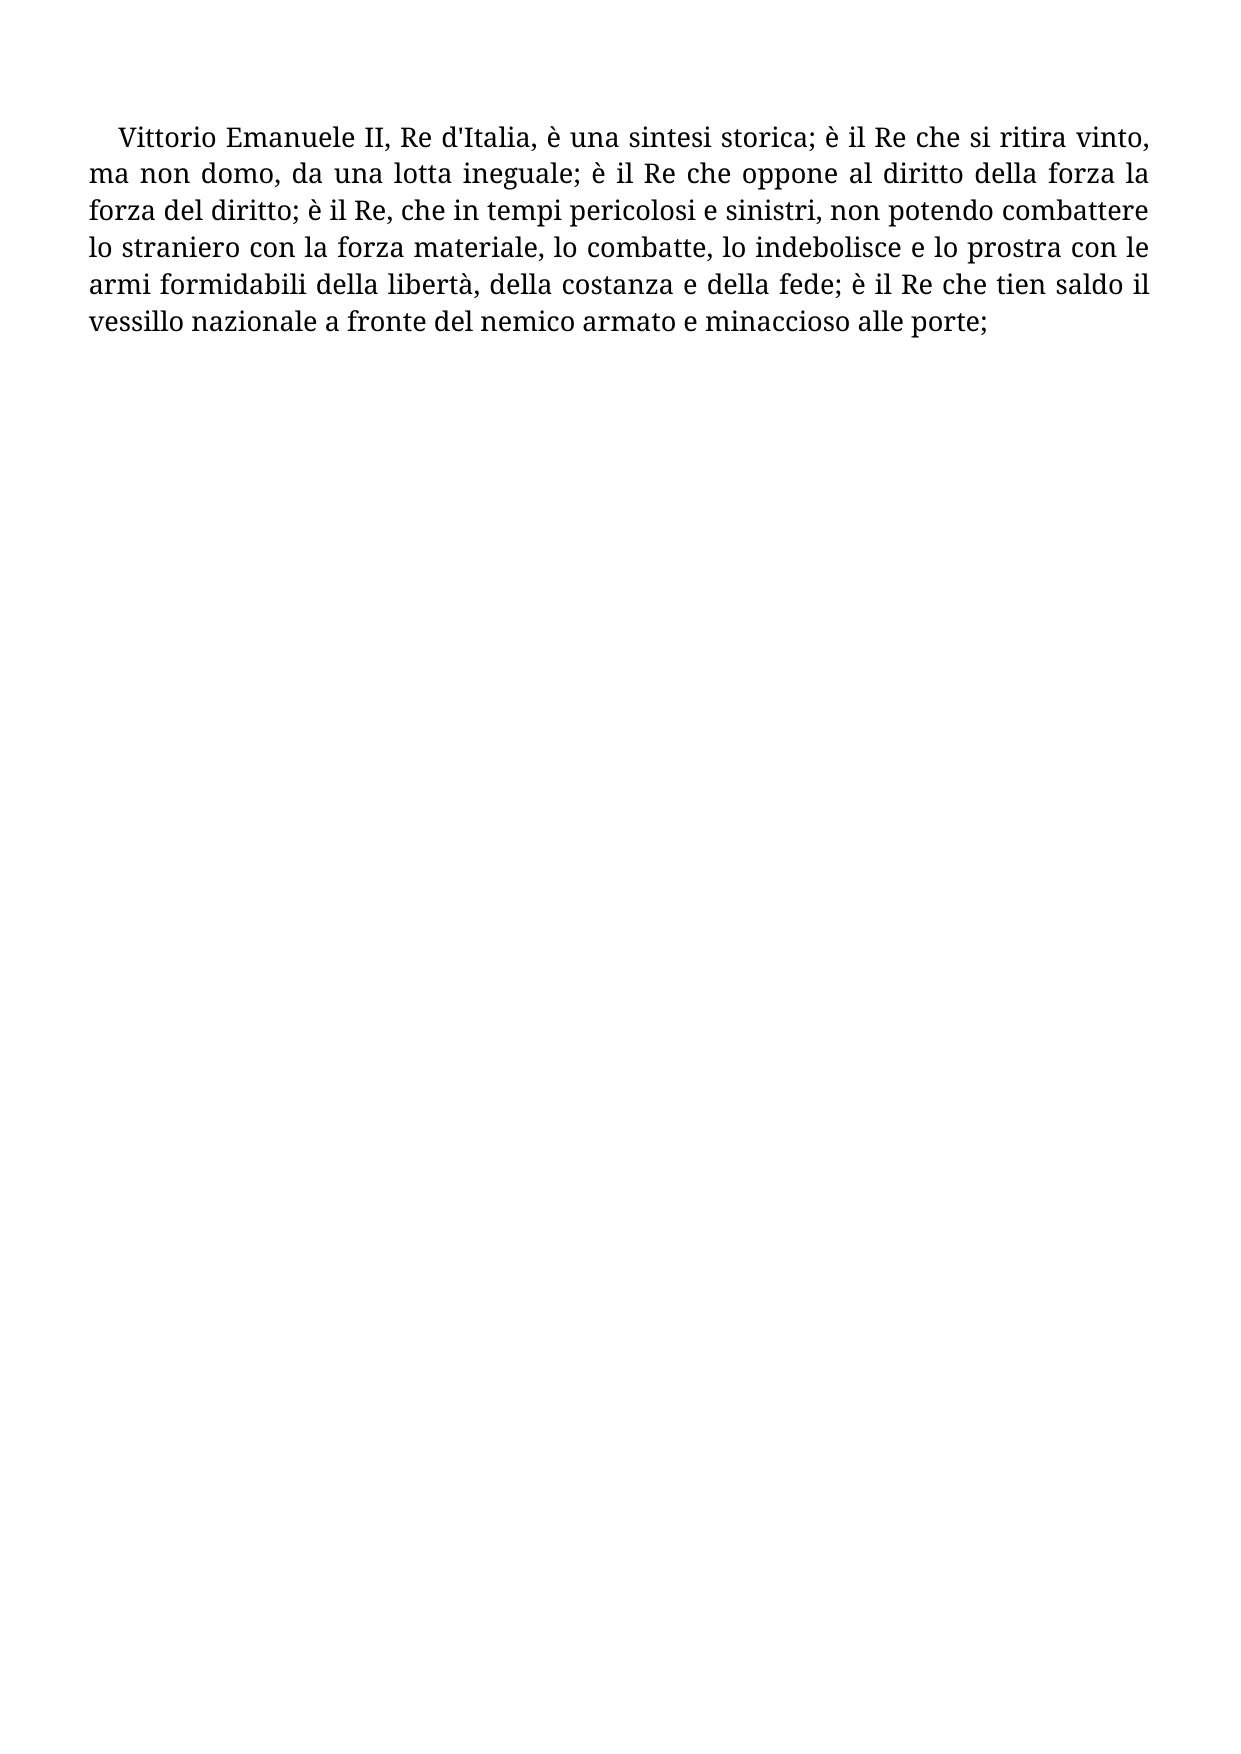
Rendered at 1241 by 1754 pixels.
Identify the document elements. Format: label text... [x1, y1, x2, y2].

text Vittorio Emanuele II, Re d'Italia, è una sintesi storica; è il Re che si ritira vinto, ma non domo, da una lotta ineguale; è il Re che oppone al diritto della forza la forza del diritto; è il Re, che in tempi pericolosi e sinistri, non potendo combattere lo straniero con la forza materiale, lo combatte, lo indebolisce e lo prostra con le armi formidabili della libertà, della costanza e della fede; è il Re che tien saldo il vessillo nazionale a fronte del nemico armato e minaccioso alle porte; [88, 118, 1152, 339]
